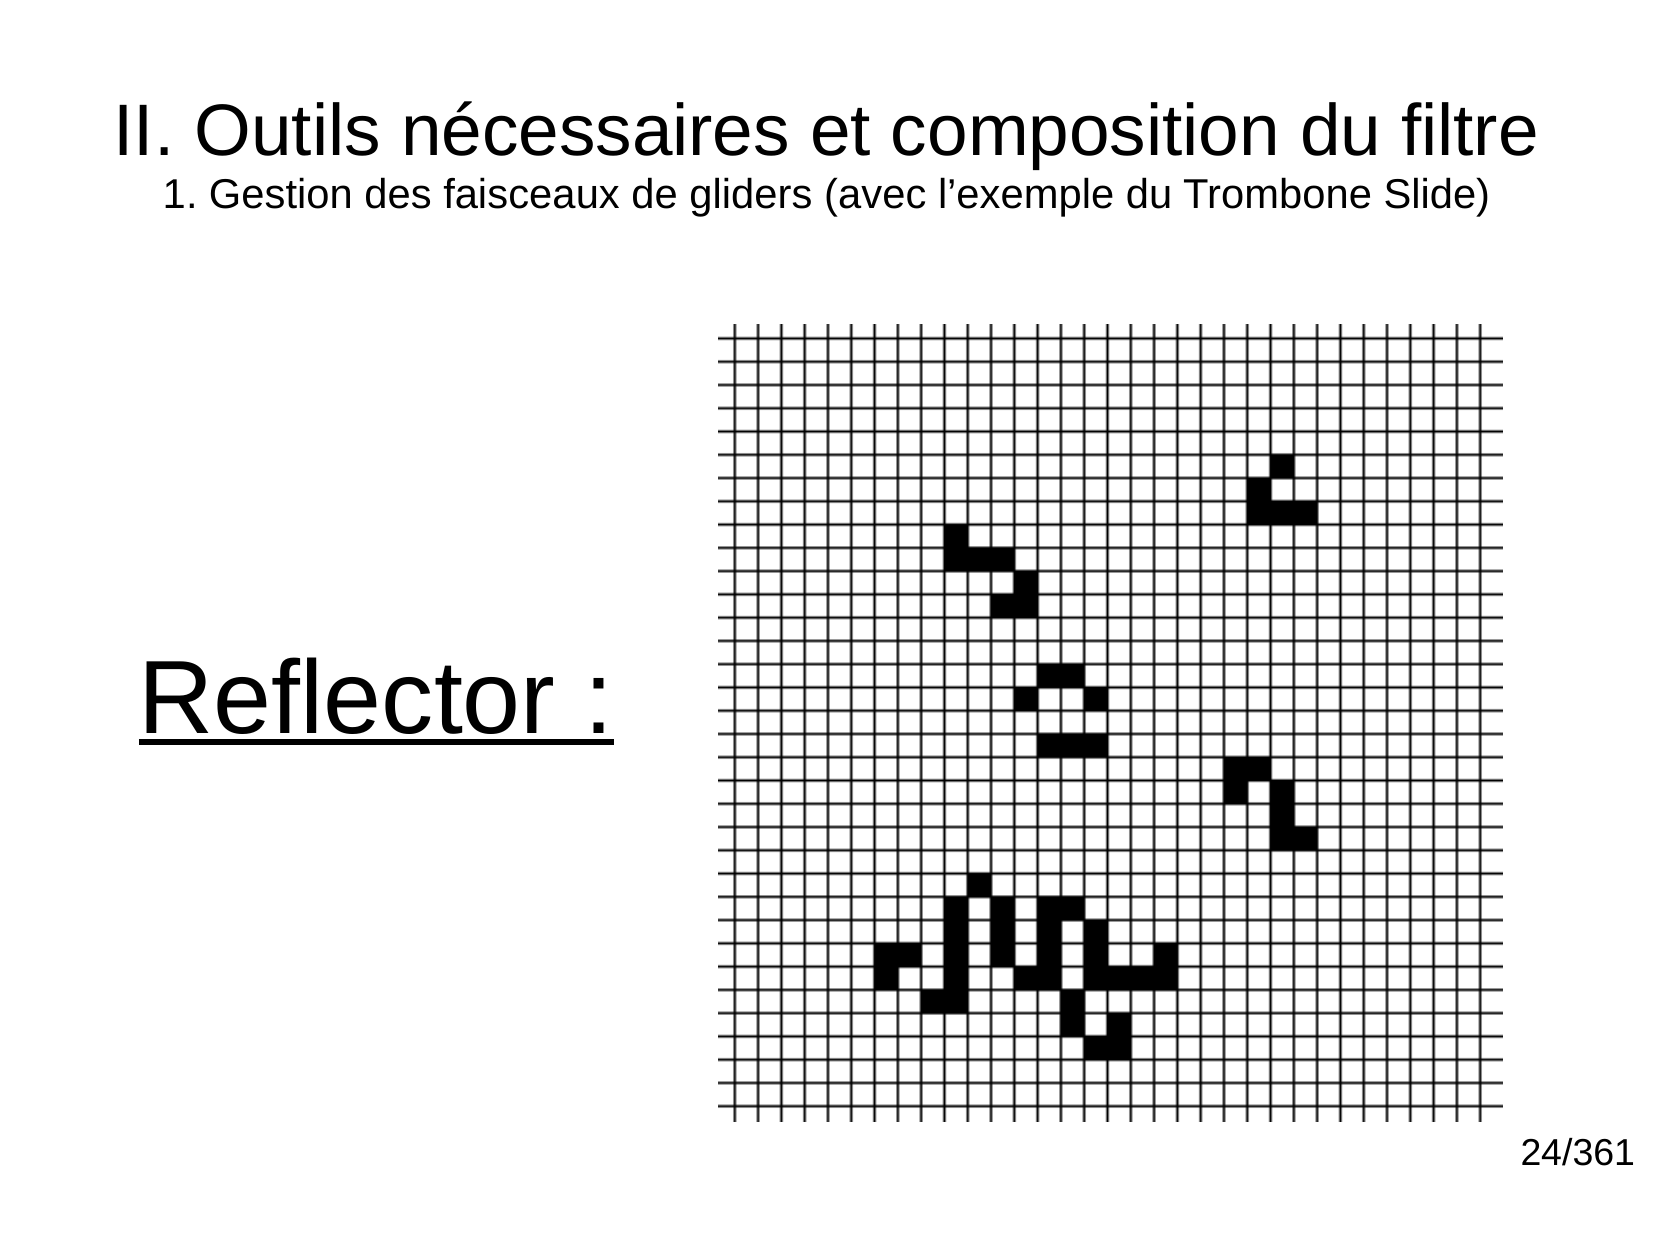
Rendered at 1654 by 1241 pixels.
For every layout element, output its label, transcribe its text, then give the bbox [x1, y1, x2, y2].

title II. Outils nécessaires et composition du filtre 1. Gestion des faisceaux de gliders (avec l’exemple du Trombone Slide) [0, 30, 1654, 276]
picture [718, 324, 1503, 1123]
text_box <number>/361 [1505, 1124, 1654, 1182]
text_box Reflector : [124, 631, 629, 763]
